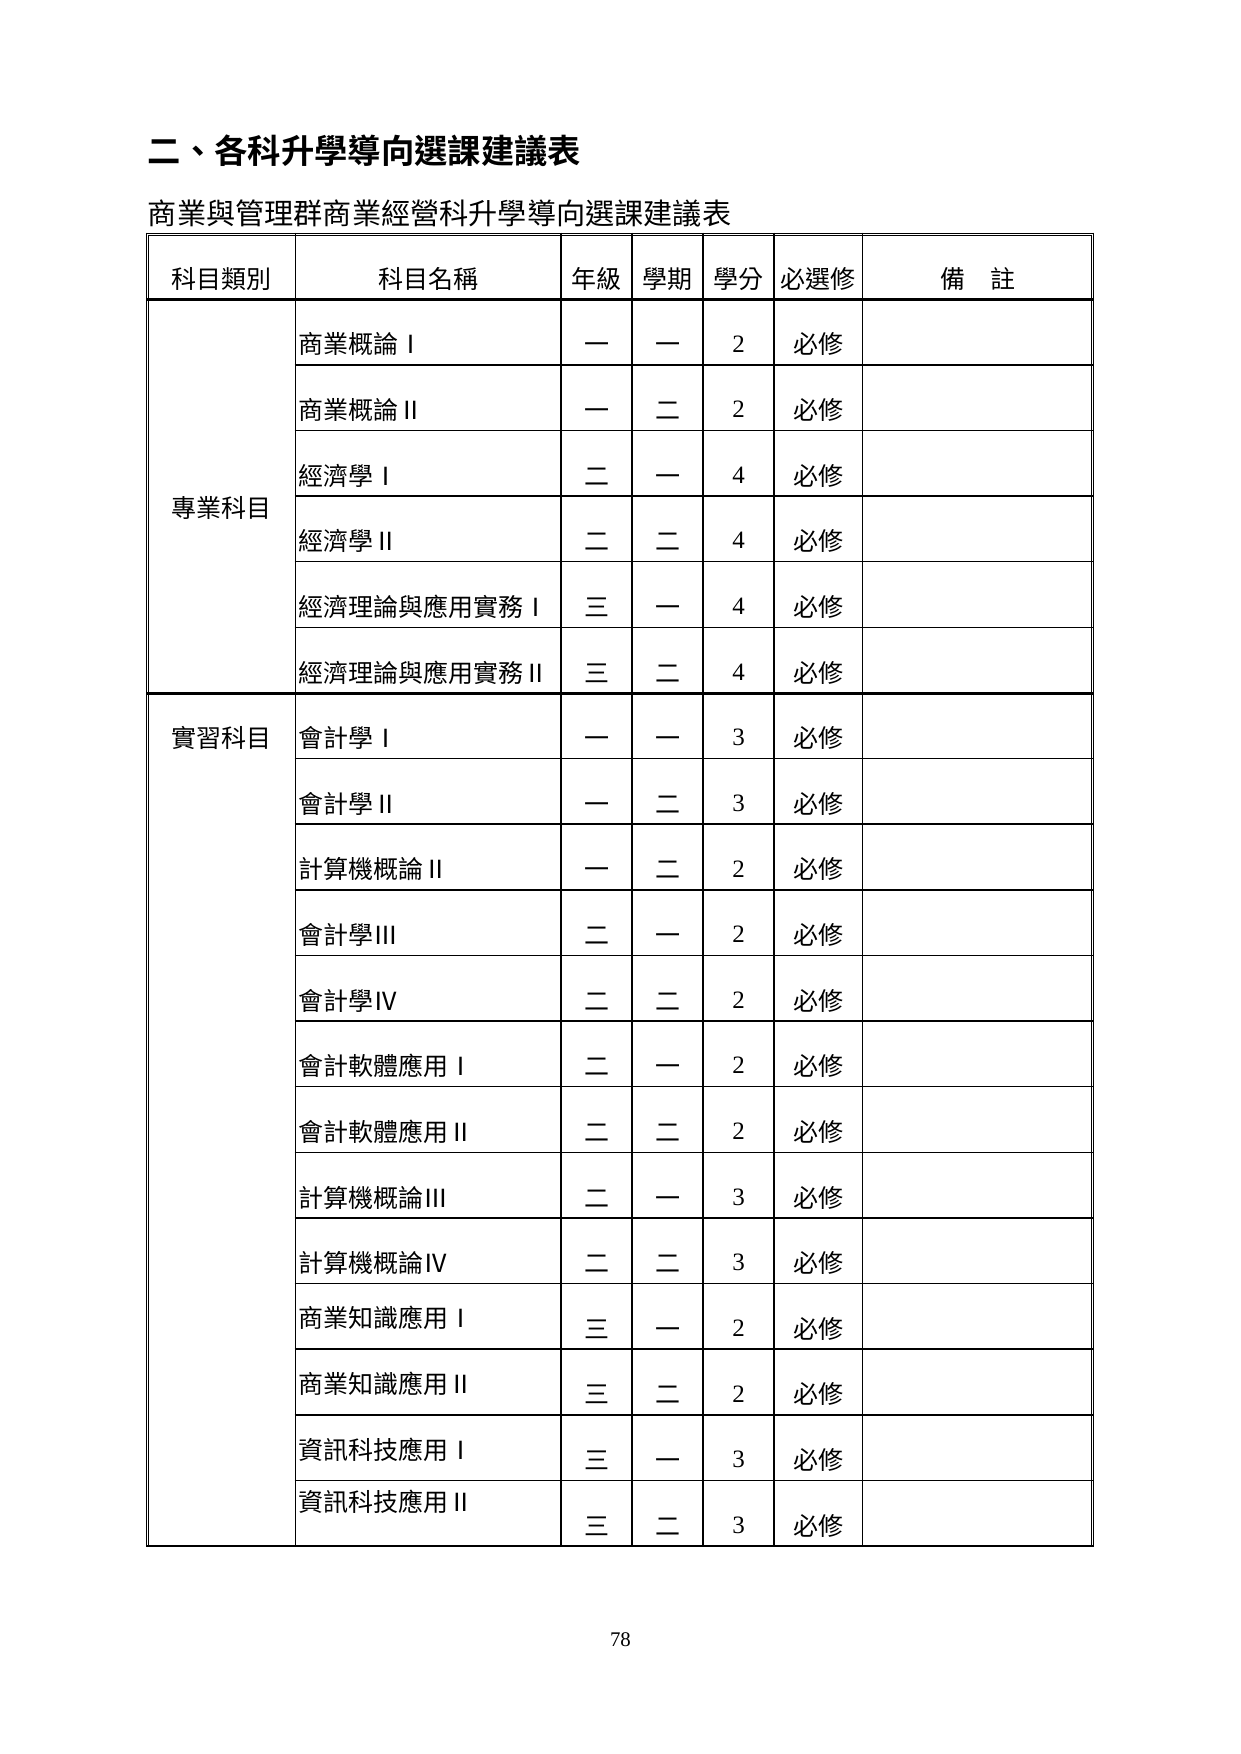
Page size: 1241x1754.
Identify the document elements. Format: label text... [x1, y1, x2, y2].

table_cell 會計軟體應用Ⅱ [296, 1087, 560, 1151]
table_cell 二 [633, 956, 702, 1020]
table_cell 二 [562, 956, 631, 1020]
table_cell 會計學Ⅳ [296, 956, 560, 1020]
table_cell 必修 [775, 431, 862, 495]
table_cell 必修 [775, 301, 862, 364]
table_cell 一 [633, 1153, 702, 1217]
table_cell 一 [562, 759, 631, 823]
table_cell 二 [633, 1481, 702, 1545]
table_cell 商業概論Ⅱ [296, 366, 560, 429]
table_cell 二 [633, 825, 702, 889]
table_cell 三 [562, 562, 631, 626]
table_cell 專業科目 [149, 301, 295, 692]
table_header 必選修 [775, 236, 862, 298]
table_cell 一 [562, 301, 631, 364]
table_cell 一 [633, 1284, 702, 1348]
table_cell 商業知識應用Ⅰ [296, 1284, 560, 1348]
table_header 備 註 [863, 236, 1091, 298]
table_cell 必修 [775, 1481, 862, 1545]
table_cell 經濟理論與應用實務Ⅱ [296, 628, 560, 692]
table_cell 必修 [775, 1284, 862, 1348]
table_cell 3 [704, 1416, 773, 1479]
table_cell 計算機概論Ⅱ [296, 825, 560, 889]
table_cell [863, 1022, 1091, 1086]
table_cell 二 [633, 1350, 702, 1414]
table_cell 4 [704, 497, 773, 561]
table_cell 二 [562, 1087, 631, 1151]
table_cell 3 [704, 1153, 773, 1217]
table_cell 商業概論Ⅰ [296, 301, 560, 364]
table_cell 2 [704, 301, 773, 364]
table_cell [863, 891, 1091, 954]
table_cell 一 [633, 431, 702, 495]
table_cell 必修 [775, 366, 862, 429]
table_cell 三 [562, 1284, 631, 1348]
table_cell 計算機概論Ⅳ [296, 1219, 560, 1283]
table_cell 二 [562, 1153, 631, 1217]
table_cell 必修 [775, 628, 862, 692]
table_cell 經濟學Ⅰ [296, 431, 560, 495]
table_cell 三 [562, 1481, 631, 1545]
text 二、各科升學導向選課建議表 [148, 108, 1092, 170]
table_cell [863, 825, 1091, 889]
table_cell 2 [704, 956, 773, 1020]
table_cell 二 [633, 759, 702, 823]
table_cell 二 [633, 497, 702, 561]
table_cell 一 [633, 1022, 702, 1086]
table_cell 2 [704, 1350, 773, 1414]
table_cell 二 [633, 628, 702, 692]
table_header 學分 [704, 236, 773, 298]
table_cell 2 [704, 366, 773, 429]
table_cell [863, 956, 1091, 1020]
table_cell 必修 [775, 695, 862, 758]
table_cell 3 [704, 759, 773, 823]
table_cell 資訊科技應用Ⅱ [296, 1481, 560, 1545]
table_cell [863, 695, 1091, 758]
table_cell [863, 1219, 1091, 1283]
table_cell 必修 [775, 759, 862, 823]
table_cell 二 [562, 1022, 631, 1086]
table_cell 三 [562, 1416, 631, 1479]
table_cell 會計學Ⅰ [296, 695, 560, 758]
table_cell 必修 [775, 1416, 862, 1479]
table_cell 二 [562, 891, 631, 954]
table_cell 資訊科技應用Ⅰ [296, 1416, 560, 1479]
table_cell [863, 1087, 1091, 1151]
table_cell [863, 431, 1091, 495]
table_cell 一 [562, 366, 631, 429]
table_cell 必修 [775, 1350, 862, 1414]
table_cell 必修 [775, 1153, 862, 1217]
table_cell 商業知識應用Ⅱ [296, 1350, 560, 1414]
table_cell [863, 301, 1091, 364]
table_cell 二 [633, 1219, 702, 1283]
table_header 學期 [633, 236, 702, 298]
table_cell [863, 497, 1091, 561]
table_header 科目名稱 [296, 236, 560, 298]
table_cell 會計學Ⅲ [296, 891, 560, 954]
table_cell 二 [562, 1219, 631, 1283]
table_cell [863, 628, 1091, 692]
table_cell 二 [562, 431, 631, 495]
table_cell 必修 [775, 1087, 862, 1151]
table_cell [863, 1416, 1091, 1479]
table_cell 必修 [775, 825, 862, 889]
table_cell 一 [562, 825, 631, 889]
table_cell 三 [562, 1350, 631, 1414]
table_cell 3 [704, 695, 773, 758]
table_cell 4 [704, 431, 773, 495]
table_cell 二 [633, 366, 702, 429]
table_cell 計算機概論Ⅲ [296, 1153, 560, 1217]
table_cell 3 [704, 1481, 773, 1545]
table_cell [863, 562, 1091, 626]
table_cell 一 [562, 695, 631, 758]
table_cell 必修 [775, 956, 862, 1020]
table_cell 2 [704, 891, 773, 954]
table_cell 必修 [775, 497, 862, 561]
table_cell 必修 [775, 1219, 862, 1283]
table_cell 一 [633, 301, 702, 364]
table_cell 實習科目 [149, 695, 295, 1545]
table_cell [863, 1481, 1091, 1545]
table_cell 一 [633, 1416, 702, 1479]
table_cell [863, 1153, 1091, 1217]
table_cell 2 [704, 1087, 773, 1151]
table_cell 4 [704, 562, 773, 626]
table_cell 經濟學Ⅱ [296, 497, 560, 561]
table_cell 必修 [775, 891, 862, 954]
table_cell 會計軟體應用Ⅰ [296, 1022, 560, 1086]
table_header 年級 [562, 236, 631, 298]
table_cell [863, 1284, 1091, 1348]
table_cell [863, 759, 1091, 823]
table_cell [863, 366, 1091, 429]
table_cell 4 [704, 628, 773, 692]
table_cell 二 [633, 1087, 702, 1151]
table_cell 一 [633, 562, 702, 626]
table_cell 二 [562, 497, 631, 561]
table_cell 經濟理論與應用實務Ⅰ [296, 562, 560, 626]
table_cell 必修 [775, 562, 862, 626]
table_cell 2 [704, 825, 773, 889]
table_cell 會計學Ⅱ [296, 759, 560, 823]
table_cell 2 [704, 1022, 773, 1086]
table_header 科目類別 [149, 236, 295, 298]
table_cell 3 [704, 1219, 773, 1283]
table_cell 三 [562, 628, 631, 692]
table_cell 2 [704, 1284, 773, 1348]
table_cell 一 [633, 891, 702, 954]
table_cell 一 [633, 695, 702, 758]
text 商業與管理群商業經營科升學導向選課建議表 [148, 170, 1092, 233]
table_cell [863, 1350, 1091, 1414]
table_cell 必修 [775, 1022, 862, 1086]
